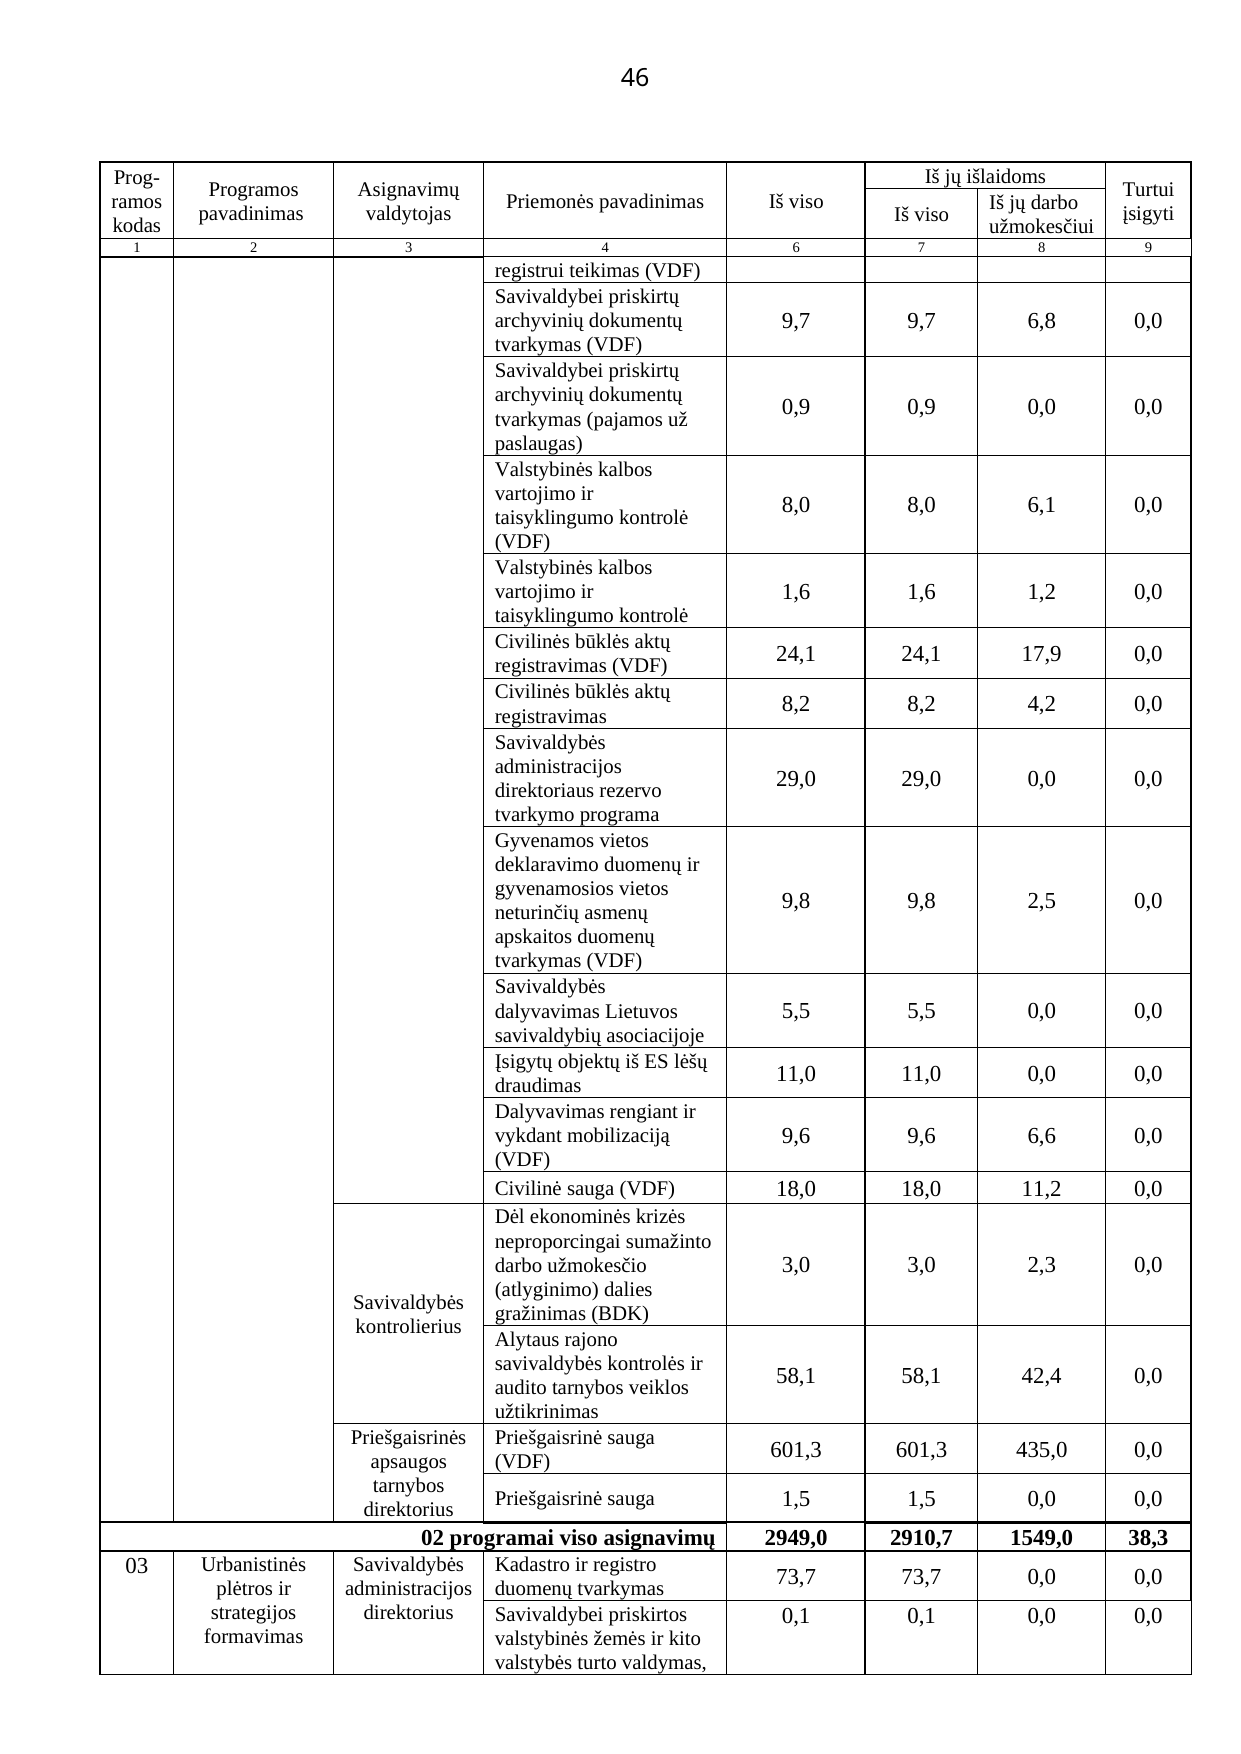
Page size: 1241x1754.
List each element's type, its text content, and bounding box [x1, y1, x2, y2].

table_cell 0,0 [1106, 456, 1190, 553]
table_cell 8 [978, 239, 1105, 256]
table_cell Kadastro ir registro duomenų tvarkymas [484, 1552, 726, 1600]
table_cell 0,0 [1106, 1474, 1190, 1521]
table_cell 0,0 [1106, 628, 1190, 677]
table_cell [174, 258, 333, 1521]
table_cell [1106, 257, 1190, 282]
table_cell 4,2 [978, 679, 1105, 728]
table_cell Civilinės būklės aktų registravimas (VDF) [484, 628, 726, 677]
table_cell 0,9 [727, 357, 864, 454]
table_cell 0,0 [978, 1552, 1105, 1600]
table_cell 11,0 [727, 1048, 864, 1097]
table_cell Valstybinės kalbos vartojimo ir taisyklingumo kontrolė (VDF) [484, 456, 726, 553]
table_cell 5,5 [727, 974, 864, 1047]
table_cell Priešgaisrinė sauga [484, 1474, 726, 1521]
table_cell Valstybinės kalbos vartojimo ir taisyklingumo kontrolė [484, 554, 726, 627]
table_cell [866, 257, 977, 282]
table_cell 0,0 [1106, 679, 1190, 728]
table_cell 6,6 [978, 1098, 1105, 1171]
table_cell 2949,0 [727, 1523, 864, 1550]
table_cell 0,0 [978, 1601, 1105, 1674]
table_cell 02 programai viso asignavimų [101, 1523, 726, 1550]
table_cell 1,6 [866, 554, 977, 627]
table_cell 6,1 [978, 456, 1105, 553]
table_cell 9,8 [727, 827, 864, 972]
table_cell Dalyvavimas rengiant ir vykdant mobilizaciją (VDF) [484, 1098, 726, 1171]
table_cell 0,0 [1106, 357, 1190, 454]
table_cell 3 [334, 239, 483, 256]
table_cell 29,0 [727, 729, 864, 826]
table_cell 0,0 [1106, 1424, 1190, 1473]
table_cell Dėl ekonominės krizės neproporcingai sumažinto darbo užmokesčio (atlyginimo) dalies gražinimas (BDK) [484, 1204, 726, 1325]
table_cell Iš jų darbo užmokesčiui [978, 189, 1105, 238]
table_header Programos pavadinimas [174, 163, 333, 238]
table_cell 17,9 [978, 628, 1105, 677]
table_cell 0,0 [1106, 1204, 1190, 1325]
table_cell 0,0 [1106, 1172, 1190, 1202]
table_cell Iš viso [866, 189, 977, 238]
table_cell 73,7 [727, 1552, 864, 1600]
table_cell 18,0 [727, 1172, 864, 1202]
table_cell 3,0 [866, 1204, 977, 1325]
table_cell 0,0 [1106, 1098, 1190, 1171]
table_cell 29,0 [866, 729, 977, 826]
table_cell 0,0 [978, 1474, 1105, 1521]
table_cell 0,0 [1106, 1048, 1190, 1097]
table_header Asignavimų valdytojas [334, 163, 483, 238]
table_cell Gyvenamos vietos deklaravimo duomenų ir gyvenamosios vietos neturinčių asmenų apskaitos duomenų tvarkymas (VDF) [484, 827, 726, 972]
table_cell 58,1 [866, 1326, 977, 1423]
table_cell 7 [866, 239, 977, 256]
table_cell 601,3 [727, 1424, 864, 1473]
table_cell 1,5 [727, 1474, 864, 1521]
table_cell 0,0 [1106, 1552, 1190, 1600]
table_cell 11,2 [978, 1172, 1105, 1202]
table_cell 0,0 [978, 729, 1105, 826]
table_header Prog-ramos kodas [101, 163, 173, 238]
table_cell 0,0 [978, 1048, 1105, 1097]
table_cell Civilinės būklės aktų registravimas [484, 679, 726, 728]
table_header Turtui įsigyti [1106, 163, 1190, 238]
table_cell 9,6 [866, 1098, 977, 1171]
table_cell Savivaldybei priskirtos valstybinės žemės ir kito valstybės turto valdymas, [484, 1601, 726, 1674]
table_cell 9,7 [727, 283, 864, 356]
table_cell 8,0 [727, 456, 864, 553]
table_cell 24,1 [866, 628, 977, 677]
table_cell [727, 257, 864, 282]
table_cell 9,8 [866, 827, 977, 972]
table_cell 0,1 [866, 1601, 977, 1674]
table_cell 9,6 [727, 1098, 864, 1171]
table_header Priemonės pavadinimas [484, 163, 726, 238]
table_header Iš jų išlaidoms [866, 163, 1105, 188]
table_cell Savivaldybei priskirtų archyvinių dokumentų tvarkymas (pajamos už paslaugas) [484, 357, 726, 454]
table_cell 0,0 [1106, 1326, 1190, 1423]
table_cell 1,6 [727, 554, 864, 627]
table_cell Savivaldybei priskirtų archyvinių dokumentų tvarkymas (VDF) [484, 283, 726, 356]
table_cell [978, 257, 1105, 282]
table_cell registrui teikimas (VDF) [484, 257, 726, 282]
table_cell 0,0 [1106, 554, 1190, 627]
table_cell 38,3 [1106, 1524, 1190, 1550]
table_cell 18,0 [866, 1172, 977, 1202]
table_cell 4 [484, 239, 726, 256]
table_cell Civilinė sauga (VDF) [484, 1172, 726, 1202]
table_cell Priešgaisrinė sauga (VDF) [484, 1424, 726, 1473]
table_cell 2 [174, 239, 333, 256]
table_cell Savivaldybės administracijos direktorius [334, 1552, 483, 1674]
table_cell [101, 258, 173, 1521]
table_cell Alytaus rajono savivaldybės kontrolės ir audito tarnybos veiklos užtikrinimas [484, 1326, 726, 1423]
table_cell 0,0 [978, 357, 1105, 454]
table_cell [334, 258, 483, 1202]
table_cell 6,8 [978, 283, 1105, 356]
table_cell Savivaldybės kontrolierius [334, 1204, 483, 1423]
table_cell 2,3 [978, 1204, 1105, 1325]
table_cell 0,0 [1106, 827, 1190, 972]
table_cell Savivaldybės administracijos direktoriaus rezervo tvarkymo programa [484, 729, 726, 826]
table_cell 1,2 [978, 554, 1105, 627]
table_cell 03 [101, 1552, 173, 1674]
table_cell Įsigytų objektų iš ES lėšų draudimas [484, 1048, 726, 1097]
table_header Iš viso [727, 163, 864, 238]
table_cell 73,7 [866, 1552, 977, 1600]
table_cell 1549,0 [978, 1524, 1105, 1550]
table_cell 0,0 [978, 974, 1105, 1047]
table_cell 601,3 [866, 1424, 977, 1473]
table_cell 42,4 [978, 1326, 1105, 1423]
table_cell 8,0 [866, 456, 977, 553]
table_cell 8,2 [866, 679, 977, 728]
table_cell 8,2 [727, 679, 864, 728]
table_cell 0,1 [727, 1601, 864, 1674]
table_cell 11,0 [866, 1048, 977, 1097]
table_cell 1 [101, 239, 173, 256]
table_cell 9 [1106, 239, 1191, 256]
table_cell 0,0 [1106, 974, 1190, 1047]
table_cell 2910,7 [866, 1524, 977, 1550]
table_cell Savivaldybės dalyvavimas Lietuvos savivaldybių asociacijoje [484, 974, 726, 1047]
table_cell Priešgaisrinės apsaugos tarnybos direktorius [334, 1424, 483, 1521]
table_cell 24,1 [727, 628, 864, 677]
table_cell 3,0 [727, 1204, 864, 1325]
table_cell 0,0 [1106, 283, 1190, 356]
table_cell 6 [727, 239, 864, 256]
table_cell 58,1 [727, 1326, 864, 1423]
table_cell 5,5 [866, 974, 977, 1047]
table_cell 9,7 [866, 283, 977, 356]
table_cell 0,9 [866, 357, 977, 454]
table_cell 2,5 [978, 827, 1105, 972]
table_cell 435,0 [978, 1424, 1105, 1473]
table_cell 0,0 [1106, 729, 1190, 826]
table_cell 1,5 [866, 1474, 977, 1521]
table_cell Urbanistinės plėtros ir strategijos formavimas [174, 1552, 333, 1674]
table_cell 0,0 [1106, 1601, 1191, 1674]
